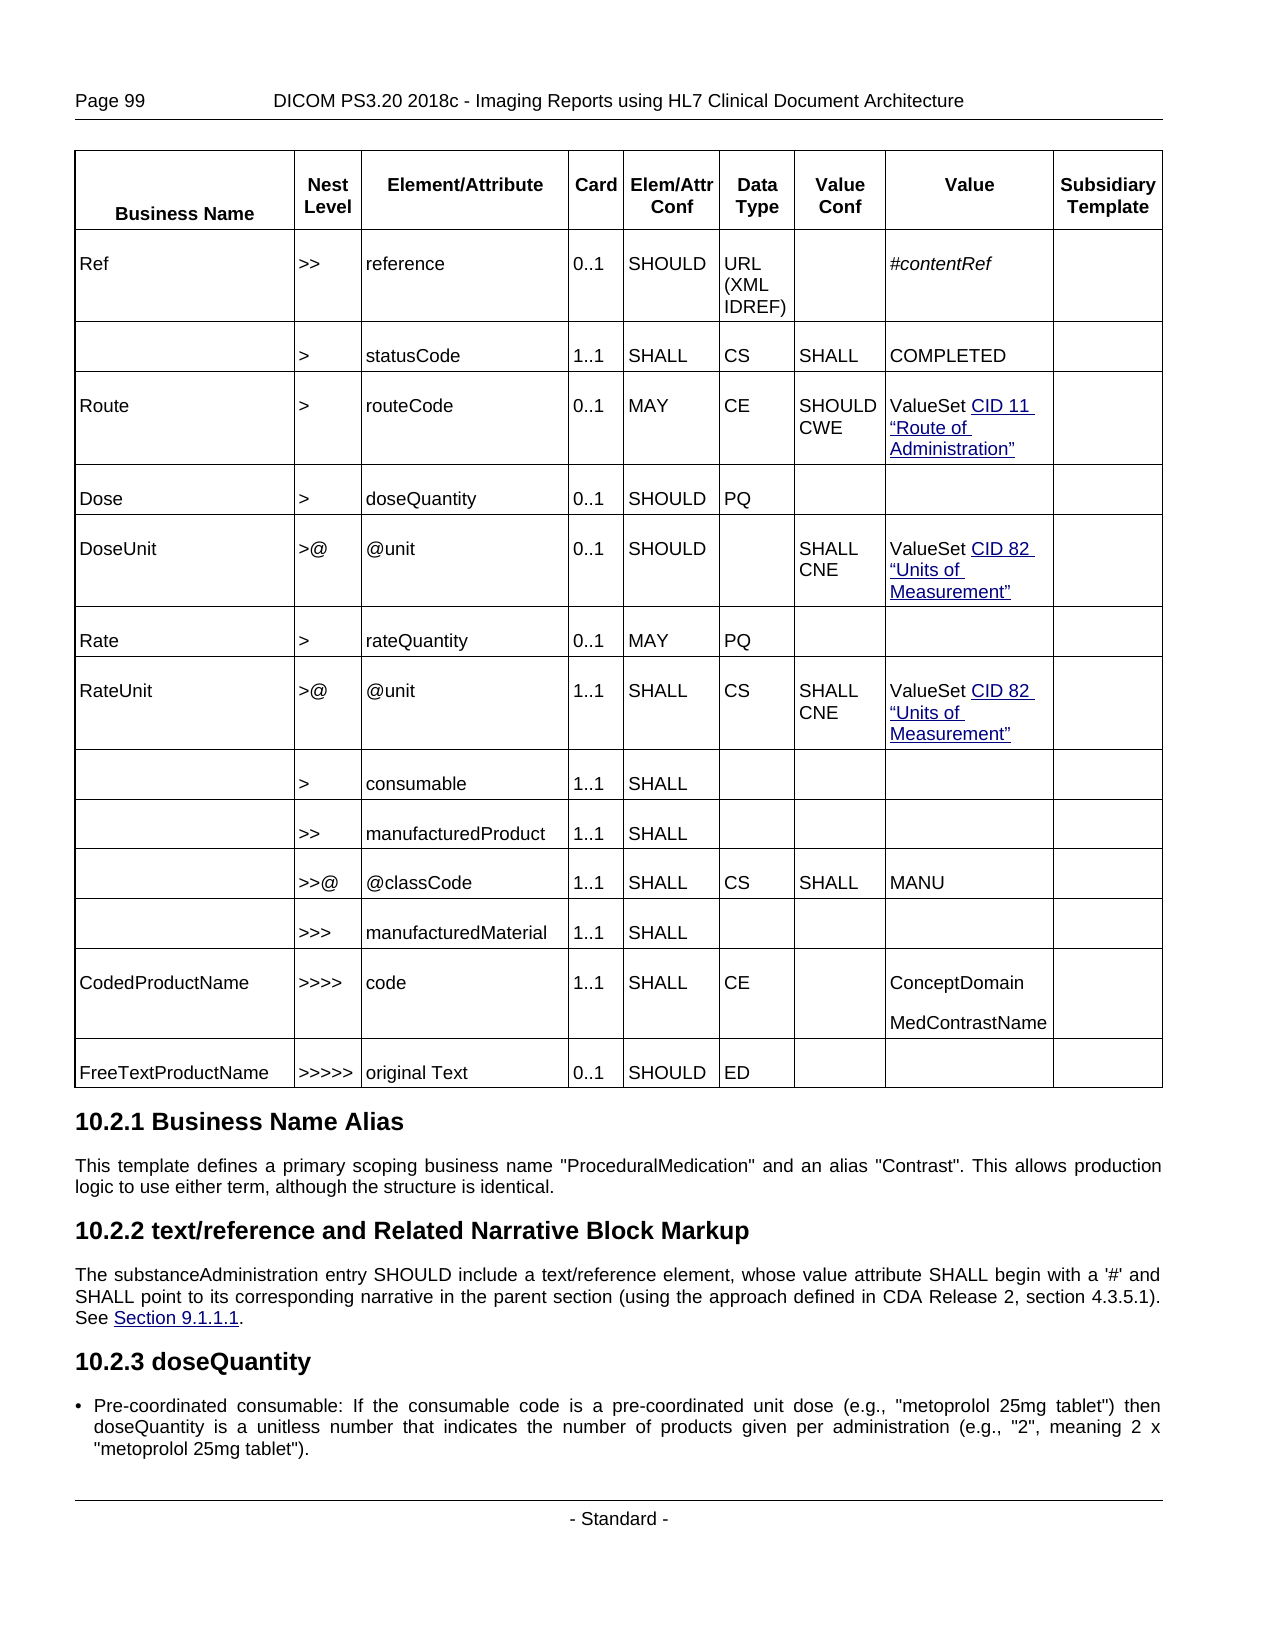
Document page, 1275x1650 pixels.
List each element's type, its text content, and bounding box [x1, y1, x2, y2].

table_cell 1..1 [569, 800, 623, 848]
table_cell [795, 750, 885, 798]
table_cell MAY [624, 607, 719, 656]
table_cell [76, 849, 294, 898]
table_cell [1054, 657, 1162, 749]
table_cell Free​Text​Product​Name [76, 1039, 294, 1087]
table_cell SHOULD [624, 465, 719, 513]
table_cell > [295, 607, 361, 656]
table_cell [1054, 800, 1162, 848]
table_header Nest Level [295, 151, 361, 228]
table_cell #contentRef [886, 230, 1053, 321]
table_header Data Type [720, 151, 794, 228]
table_cell [1054, 515, 1162, 606]
table_cell [720, 750, 794, 798]
table_cell PQ [720, 465, 794, 513]
table_cell ValueSet CID 82 “Units of Measurement” [886, 657, 1053, 749]
table_cell 0..1 [569, 1039, 623, 1087]
table_cell Coded​Product​Name [76, 949, 294, 1037]
table_cell [1054, 372, 1162, 464]
table_cell [886, 899, 1053, 947]
table_cell 1..1 [569, 657, 623, 749]
table_cell [795, 607, 885, 656]
table_cell [795, 230, 885, 321]
table_cell [795, 800, 885, 848]
text The substanceAdministration entry SHOULD include a text/reference element, whose value attribute SHALL begin with a '#' and SHALL point to its corresponding narrative in the parent section (using the approach defined in CDA Release 2, section 4.3.5.1). See Section 9.1.1.1. [75, 1264, 1162, 1328]
text 10.2.1 Business Name Alias [75, 1107, 1162, 1136]
table_cell 0..1 [569, 372, 623, 464]
table_cell [1054, 322, 1162, 371]
table_cell [1054, 607, 1162, 656]
table_cell [795, 465, 885, 513]
table_cell >>>> [295, 949, 361, 1037]
table_cell [720, 515, 794, 606]
text 10.2.2 text/reference and Related Narrative Block Markup [75, 1216, 1162, 1245]
table_header Card [569, 151, 623, 228]
table_cell [720, 800, 794, 848]
list Pre-coordinated consumable: If the consumable code is a pre-coordinated unit dose (e.g., "metoprolol 25mg tablet") then doseQuantity is a unitless number that indicates the number of products given per administration (e.g., "2", meaning 2 x "metoprolol 25mg tablet"). [75, 1395, 1162, 1459]
table_cell > [295, 372, 361, 464]
table_cell 1..1 [569, 949, 623, 1037]
table_cell [886, 1039, 1053, 1087]
table_cell > [295, 465, 361, 513]
table_cell consumable [362, 750, 568, 798]
table_cell SHALL [624, 322, 719, 371]
text This template defines a primary scoping business name "ProceduralMedication" and an alias "Contrast". This allows production logic to use either term, although the structure is identical. [75, 1154, 1162, 1198]
table_cell [886, 465, 1053, 513]
table_cell SHALL [795, 322, 885, 371]
table_cell >@ [295, 515, 361, 606]
table_cell [1054, 230, 1162, 321]
table_cell Dose [76, 465, 294, 513]
table_cell >>>>> [295, 1039, 361, 1087]
table_cell route​Code [362, 372, 568, 464]
table_cell @unit [362, 657, 568, 749]
text 10.2.3 doseQuantity [75, 1347, 1162, 1376]
table_cell CE [720, 372, 794, 464]
table_cell > [295, 322, 361, 371]
table_cell CS [720, 849, 794, 898]
table_cell [1054, 899, 1162, 947]
table_cell original Text [362, 1039, 568, 1087]
table_cell [1054, 849, 1162, 898]
table_header Value Conf [795, 151, 885, 228]
table_cell CE [720, 949, 794, 1037]
table_cell MAY [624, 372, 719, 464]
table_cell SHALL [624, 849, 719, 898]
table_cell [720, 899, 794, 947]
table_cell 0..1 [569, 607, 623, 656]
table_header Elem/Attr Conf [624, 151, 719, 228]
table_cell [886, 750, 1053, 798]
table_header Element/​Attribute [362, 151, 568, 228]
table_cell 1..1 [569, 322, 623, 371]
table_cell [1054, 465, 1162, 513]
table_cell ED [720, 1039, 794, 1087]
table_cell SHALL [624, 750, 719, 798]
table_cell >> [295, 800, 361, 848]
table_cell >>@ [295, 849, 361, 898]
table_cell [1054, 1039, 1162, 1087]
table_cell [76, 899, 294, 947]
table_cell 0..1 [569, 515, 623, 606]
table_cell manufactured​Product [362, 800, 568, 848]
table_cell manufactured​Material [362, 899, 568, 947]
table_cell PQ [720, 607, 794, 656]
table_cell CS [720, 657, 794, 749]
table_cell Rate [76, 607, 294, 656]
table_cell status​Code [362, 322, 568, 371]
table_cell 0..1 [569, 230, 623, 321]
table_cell code [362, 949, 568, 1037]
table_cell ValueSet CID 11 “Route of Administration” [886, 372, 1053, 464]
table_cell 1..1 [569, 750, 623, 798]
table_cell CS [720, 322, 794, 371]
table_cell @classCode [362, 849, 568, 898]
table_cell [76, 750, 294, 798]
table_cell SHOULD [624, 515, 719, 606]
table_cell [76, 322, 294, 371]
table_cell SHALL [624, 800, 719, 848]
table_cell [795, 1039, 885, 1087]
table_cell @unit [362, 515, 568, 606]
table_cell COMPLETED [886, 322, 1053, 371]
table_cell [886, 800, 1053, 848]
table_cell SHOULD [624, 1039, 719, 1087]
table_cell URL (XML IDREF) [720, 230, 794, 321]
table_cell [886, 607, 1053, 656]
table_cell > [295, 750, 361, 798]
table_cell MANU [886, 849, 1053, 898]
table_header Business Name [76, 151, 294, 228]
table_cell >>> [295, 899, 361, 947]
table_header Value [886, 151, 1053, 228]
table_cell 1..1 [569, 899, 623, 947]
table_cell ValueSet CID 82 “Units of Measurement” [886, 515, 1053, 606]
table_cell Route [76, 372, 294, 464]
table_cell [1054, 750, 1162, 798]
table_cell [795, 949, 885, 1037]
table_cell rate​Quantity [362, 607, 568, 656]
table_cell [1054, 949, 1162, 1037]
table_cell 0..1 [569, 465, 623, 513]
table_cell SHALL [624, 899, 719, 947]
table_cell 1..1 [569, 849, 623, 898]
table_cell Dose​Unit [76, 515, 294, 606]
table_cell [795, 899, 885, 947]
table_cell [76, 800, 294, 848]
table_cell Ref [76, 230, 294, 321]
table_header Subsidiary Template [1054, 151, 1162, 228]
table_cell SHALL [624, 657, 719, 749]
table_cell SHALL [795, 849, 885, 898]
table_cell Rate​Unit [76, 657, 294, 749]
table_cell SHALL CNE [795, 657, 885, 749]
table_cell reference [362, 230, 568, 321]
table_cell >@ [295, 657, 361, 749]
table_cell >> [295, 230, 361, 321]
table_cell Concept​Domain Med​Contrast​Name [886, 949, 1053, 1037]
table_cell SHOULD [624, 230, 719, 321]
table_cell dose​Quantity [362, 465, 568, 513]
table_cell SHALL [624, 949, 719, 1037]
table_cell SHALL CNE [795, 515, 885, 606]
table_cell SHOULD CWE [795, 372, 885, 464]
